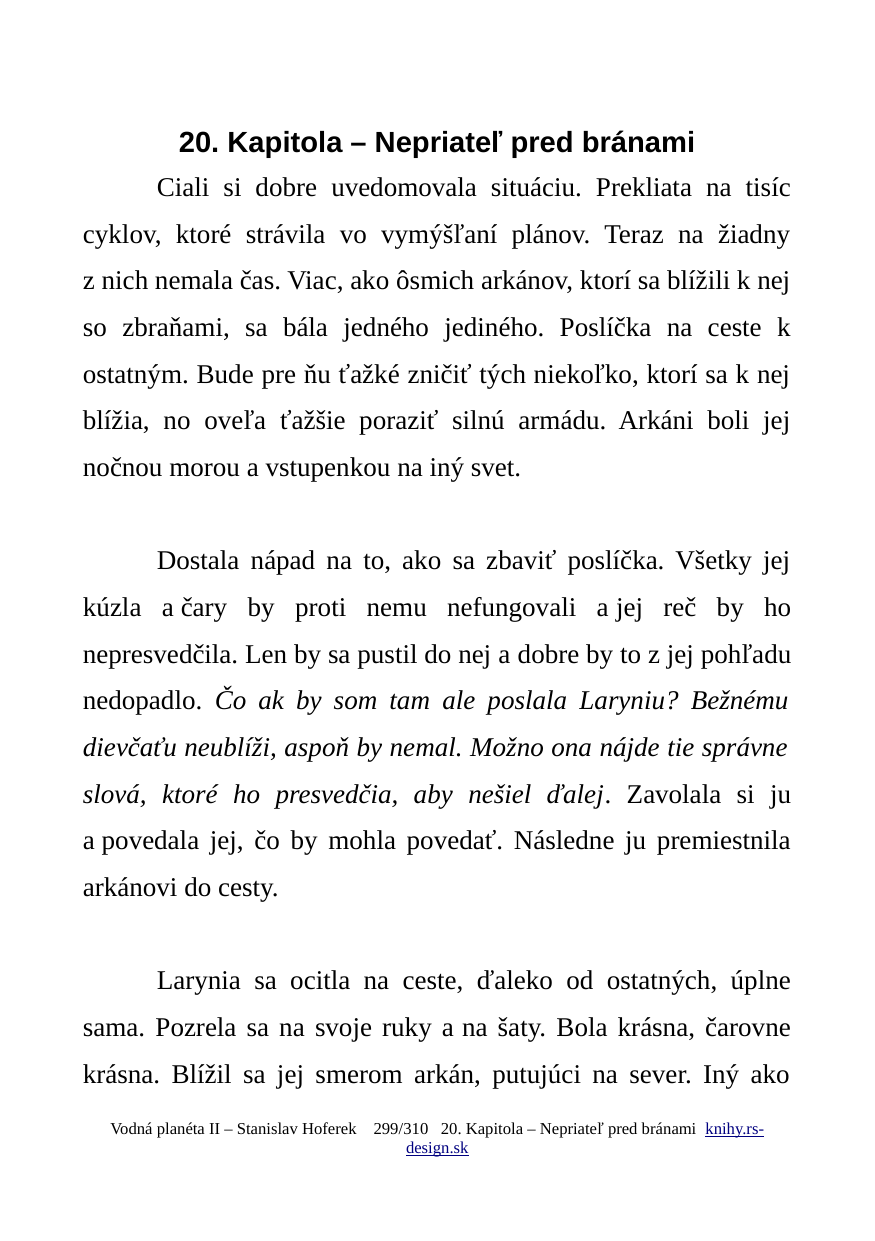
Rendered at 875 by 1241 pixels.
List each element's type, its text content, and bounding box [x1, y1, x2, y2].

text Dostala nápad na to, ako sa zbaviť poslíčka. Všetky jej kúzla a čary by proti nemu nefungovali a jej reč by ho nepresvedčila. Len by sa pustil do nej a dobre by to z jej pohľadu nedopadlo. Čo ak by som tam ale poslala Laryniu? Bežnému dievčaťu neublíži, aspoň by nemal. Možno ona nájde tie správne slová, ktoré ho presvedčia, aby nešiel ďalej. Zavolala si ju a povedala jej, čo by mohla povedať. Následne ju premiestnila arkánovi do cesty. [83, 544, 791, 902]
text Larynia sa ocitla na ceste, ďaleko od ostatných, úplne sama. Pozrela sa na svoje ruky a na šaty. Bola krásna, čarovne krásna. Blížil sa jej smerom arkán, putujúci na sever. Iný ako [83, 964, 791, 1089]
text Ciali si dobre uvedomovala situáciu. Prekliata na tisíc cyklov, ktoré strávila vo vymýšľaní plánov. Teraz na žiadny z nich nemala čas. Viac, ako ôsmich arkánov, ktorí sa blížili k nej so zbraňami, sa bála jedného jediného. Poslíčka na ceste k ostatným. Bude pre ňu ťažké zničiť tých niekoľko, ktorí sa k nej blížia, no oveľa ťažšie poraziť silnú armádu. Arkáni boli jej nočnou morou a vstupenkou na iný svet. [83, 171, 791, 482]
subtitle 20. Kapitola – Nepriateľ pred bránami [83, 125, 791, 159]
